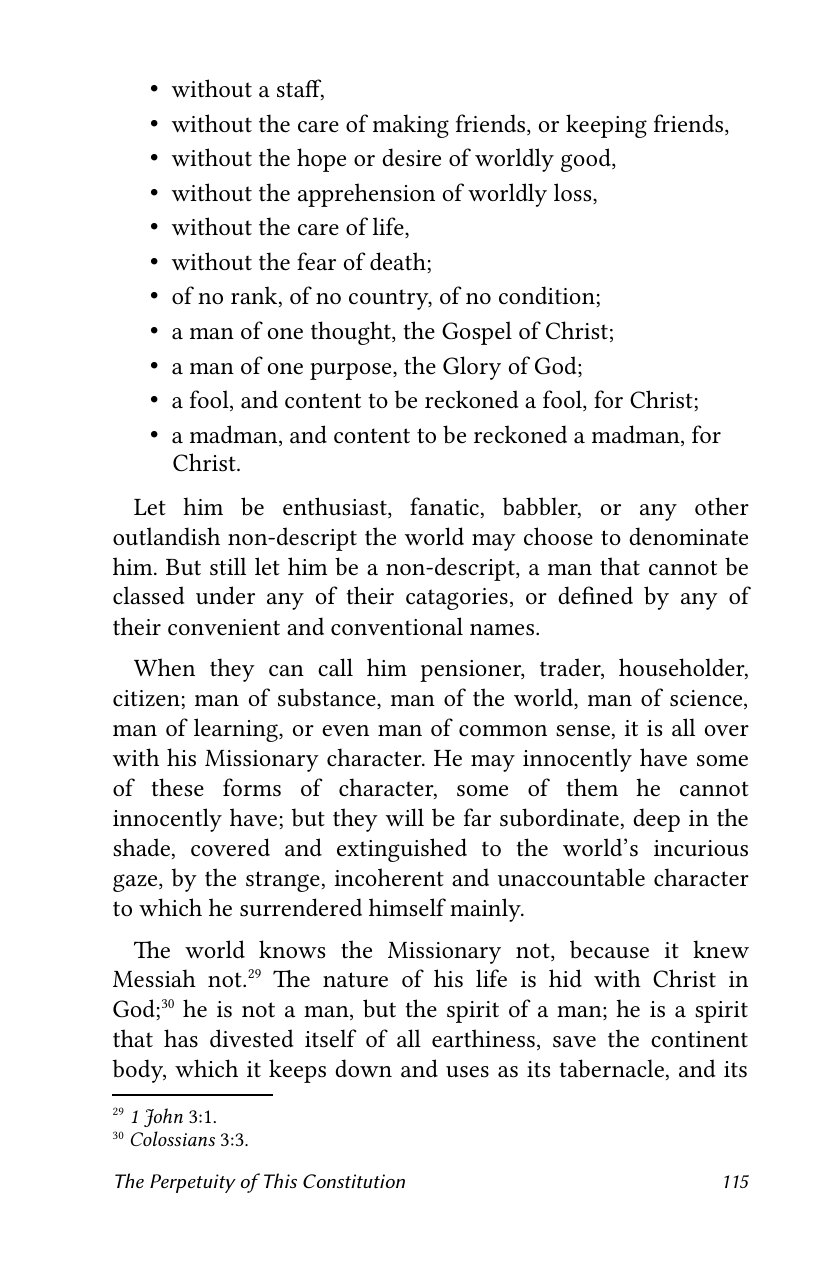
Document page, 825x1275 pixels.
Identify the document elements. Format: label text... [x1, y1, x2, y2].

list a madman, and content to be reckoned a madman, for Christ. [150, 421, 750, 478]
text The world knows the Missionary not, because it knew Messiah not. The nature of his life is hid with Christ in God; he is not a man, but the spirit of a man; he is a spirit that has divested itself of all earthiness, save the continent body, which it keeps down and uses as its tabernacle, and its [112, 936, 750, 1084]
text When they can call him pensioner, trader, householder, citizen; man of substance, man of the world, man of science, man of learning, or even man of common sense, it is all over with his Missionary character. He may innocently have some of these forms of character, some of them he cannot innocently have; but they will be far subordinate, deep in the shade, covered and extinguished to the world’s incurious gaze, by the strange, incoherent and unaccountable character to which he surrendered himself mainly. [112, 654, 750, 922]
text Colossians 3:3. [112, 1128, 750, 1152]
list a fool, and content to be reckoned a fool, for Christ; [150, 386, 750, 415]
list a man of one thought, the Gospel of Christ; [150, 317, 750, 346]
text Let him be enthusiast, fanatic, babbler, or any other outlandish non-descript the world may choose to denominate him. But still let him be a non-descript, a man that cannot be classed under any of their catagories, or defined by any of their convenient and conventional names. [112, 493, 750, 641]
list without the apprehension of worldly loss, [150, 179, 750, 207]
list a man of one purpose, the Glory of God; [150, 352, 750, 380]
list of no rank, of no country, of no condition; [150, 282, 750, 311]
list without the hope or desire of worldly good, [150, 144, 750, 173]
list without a staff, [150, 75, 750, 103]
list without the fear of death; [150, 248, 750, 276]
text 1 John 3:1. [112, 1104, 750, 1128]
list without the care of making friends, or keeping friends, [150, 109, 750, 138]
list without the care of life, [150, 213, 750, 242]
